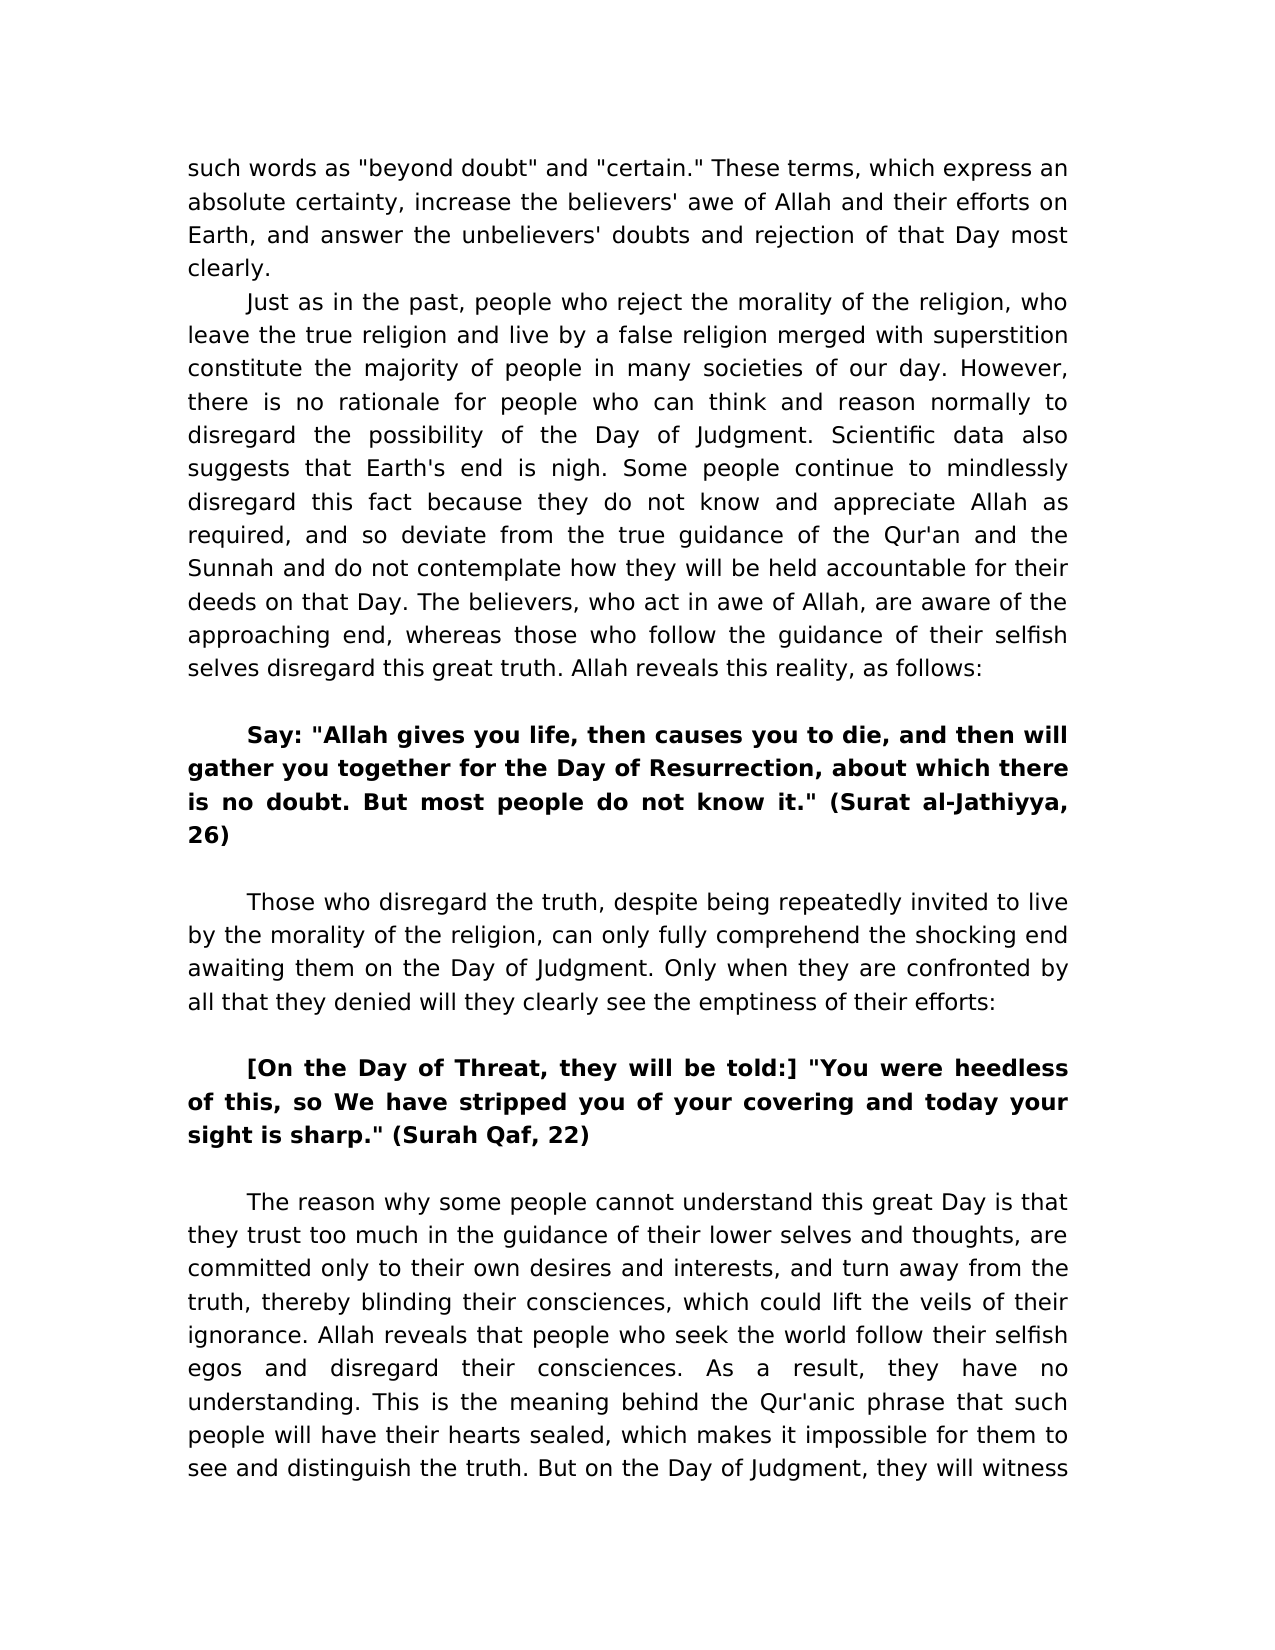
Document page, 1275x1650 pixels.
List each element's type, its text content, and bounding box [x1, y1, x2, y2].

text Just as in the past, people who reject the morality of the religion, who leave the true religion and live by a false religion merged with superstition constitute the majority of people in many societies of our day. However, there is no rationale for people who can think and reason normally to disregard the possibility of the Day of Judgment. Scientific data also suggests that Earth's end is nigh. Some people continue to mindlessly disregard this fact because they do not know and appreciate Allah as required, and so deviate from the true guidance of the Qur'an and the Sunnah and do not contemplate how they will be held accountable for their deeds on that Day. The believers, who act in awe of Allah, are aware of the approaching end, whereas those who follow the guidance of their selfish selves disregard this great truth. Allah reveals this reality, as follows: [187, 283, 1070, 683]
text Say: "Allah gives you life, then causes you to die, and then will gather you together for the Day of Resurrection, about which there is no doubt. But most people do not know it." (Surat al-Jathiyya, 26) [187, 717, 1070, 850]
text Those who disregard the truth, despite being repeatedly invited to live by the morality of the religion, can only fully comprehend the shocking end awaiting them on the Day of Judgment. Only when they are confronted by all that they denied will they clearly see the emptiness of their efforts: [187, 883, 1070, 1017]
text [On the Day of Threat, they will be told:] "You were heedless of this, so We have stripped you of your covering and today your sight is sharp." (Surah Qaf, 22) [187, 1050, 1070, 1150]
text such words as "beyond doubt" and "certain." These terms, which express an absolute certainty, increase the believers' awe of Allah and their efforts on Earth, and answer the unbelievers' doubts and rejection of that Day most clearly. [187, 150, 1070, 283]
text The reason why some people cannot understand this great Day is that they trust too much in the guidance of their lower selves and thoughts, are committed only to their own desires and interests, and turn away from the truth, thereby blinding their consciences, which could lift the veils of their ignorance. Allah reveals that people who seek the world follow their selfish egos and disregard their consciences. As a result, they have no understanding. This is the meaning behind the Qur'anic phrase that such people will have their hearts sealed, which makes it impossible for them to see and distinguish the truth. But on the Day of Judgment, they will witness [187, 1183, 1070, 1483]
